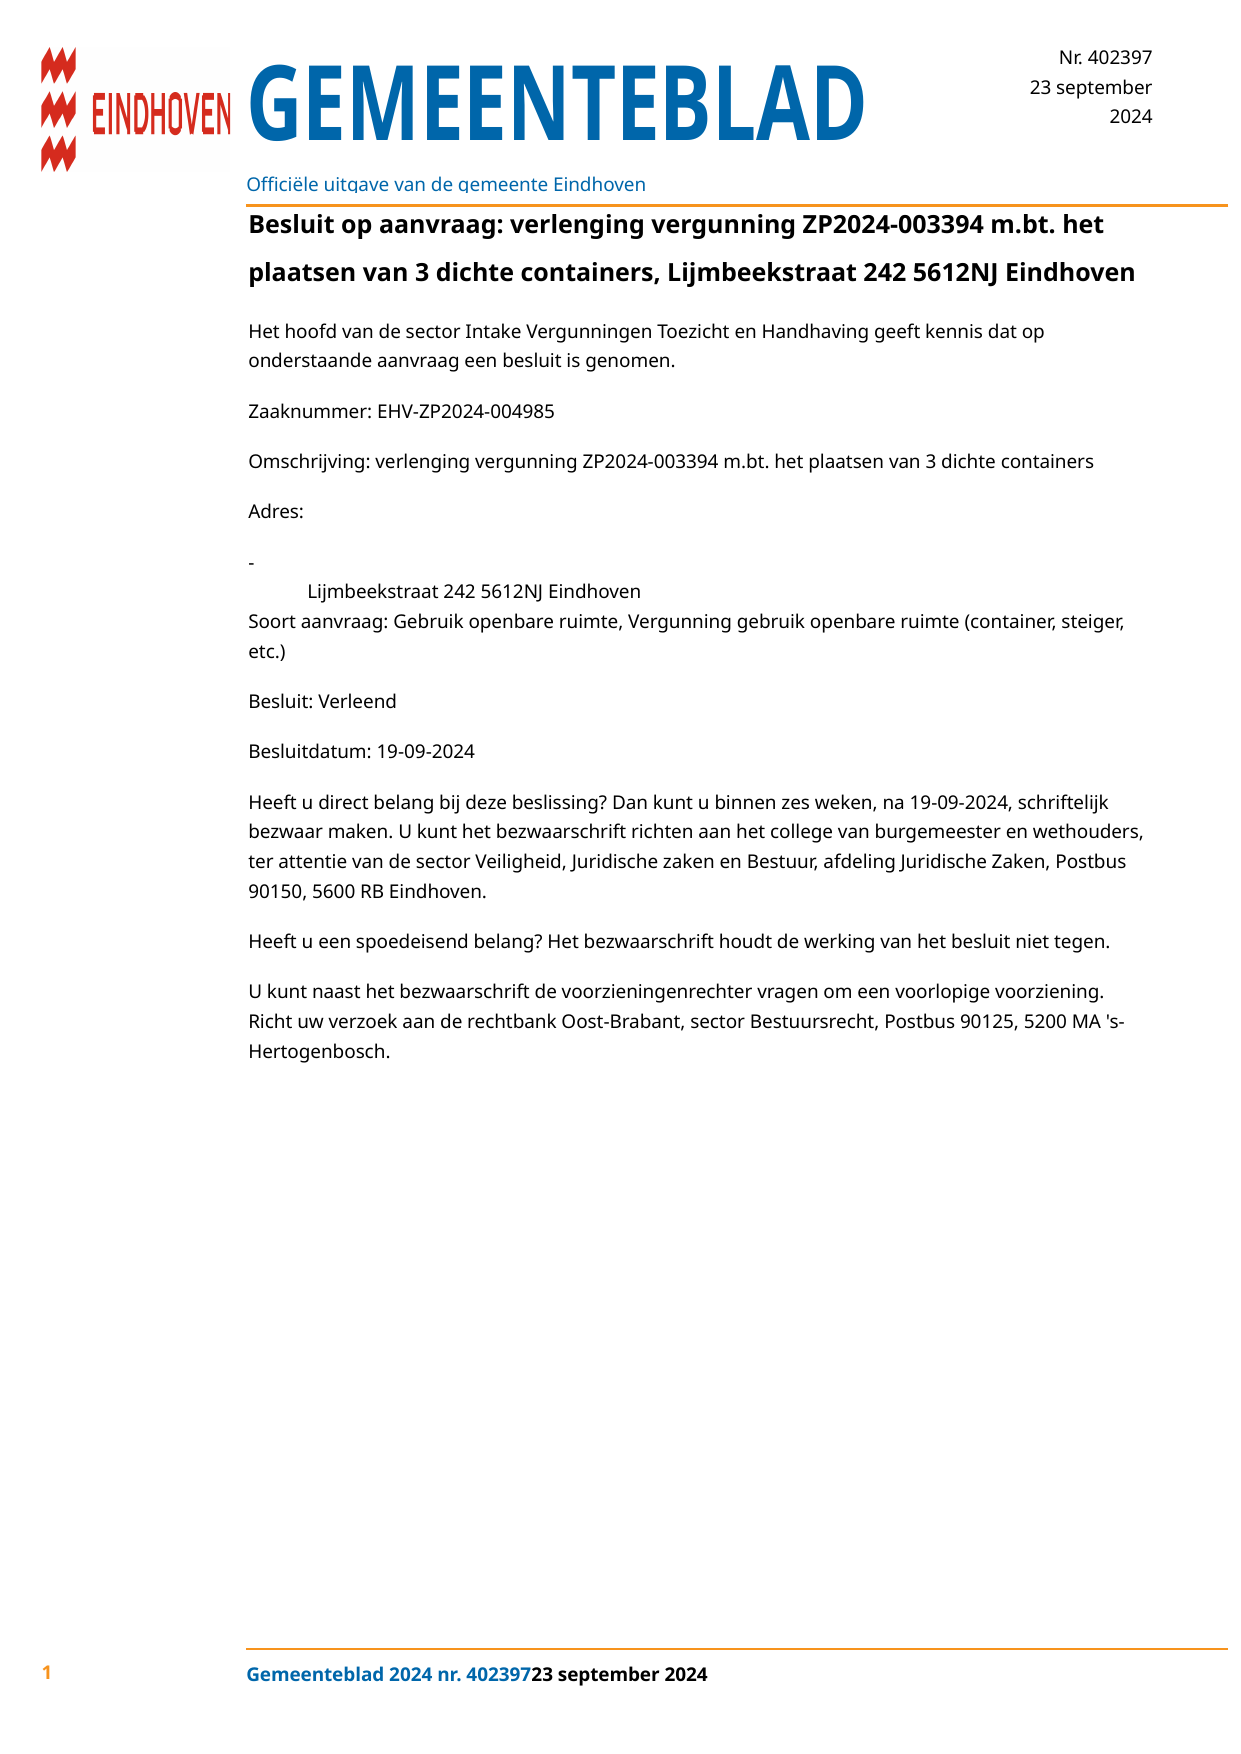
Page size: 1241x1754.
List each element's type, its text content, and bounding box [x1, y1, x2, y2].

text Besluit op aanvraag: verlenging vergunning ZP2024-003394 m.bt. het plaatsen van 3 dichte containers, Lijmbeekstraat 242 5612NJ Eindhoven [248, 207, 1152, 288]
text Besluitdatum: 19-09-2024 [248, 739, 1152, 764]
text Adres: [248, 499, 1152, 524]
list Lijmbeekstraat 242 5612NJ Eindhoven [248, 579, 1152, 604]
text U kunt naast het bezwaarschrift de voorzieningenrechter vragen om een voorlopige voorziening. Richt uw verzoek aan de rechtbank Oost-Brabant, sector Bestuursrecht, Postbus 90125, 5200 MA 's-Hertogenbosch. [248, 979, 1152, 1064]
text Besluit: Verleend [248, 688, 1152, 714]
text Heeft u direct belang bij deze beslissing? Dan kunt u binnen zes weken, na 19-09-2024, schriftelijk bezwaar maken. U kunt het bezwaarschrift richten aan het college van burgemeester en wethouders, ter attentie van de sector Veiligheid, Juridische zaken en Bestuur, afdeling Juridische Zaken, Postbus 90150, 5600 RB Eindhoven. [248, 789, 1152, 904]
text Het hoofd van de sector Intake Vergunningen Toezicht en Handhaving geeft kennis dat op onderstaande aanvraag een besluit is genomen. [248, 318, 1152, 373]
picture [41, 47, 231, 172]
text Soort aanvraag: Gebruik openbare ruimte, Vergunning gebruik openbare ruimte (container, steiger, etc.) [248, 608, 1152, 664]
text Omschrijving: verlenging vergunning ZP2024-003394 m.bt. het plaatsen van 3 dichte containers [248, 448, 1152, 474]
text Zaaknummer: EHV-ZP2024-004985 [248, 398, 1152, 424]
text Heeft u een spoedeisend belang? Het bezwaarschrift houdt de werking van het besluit niet tegen. [248, 928, 1152, 954]
